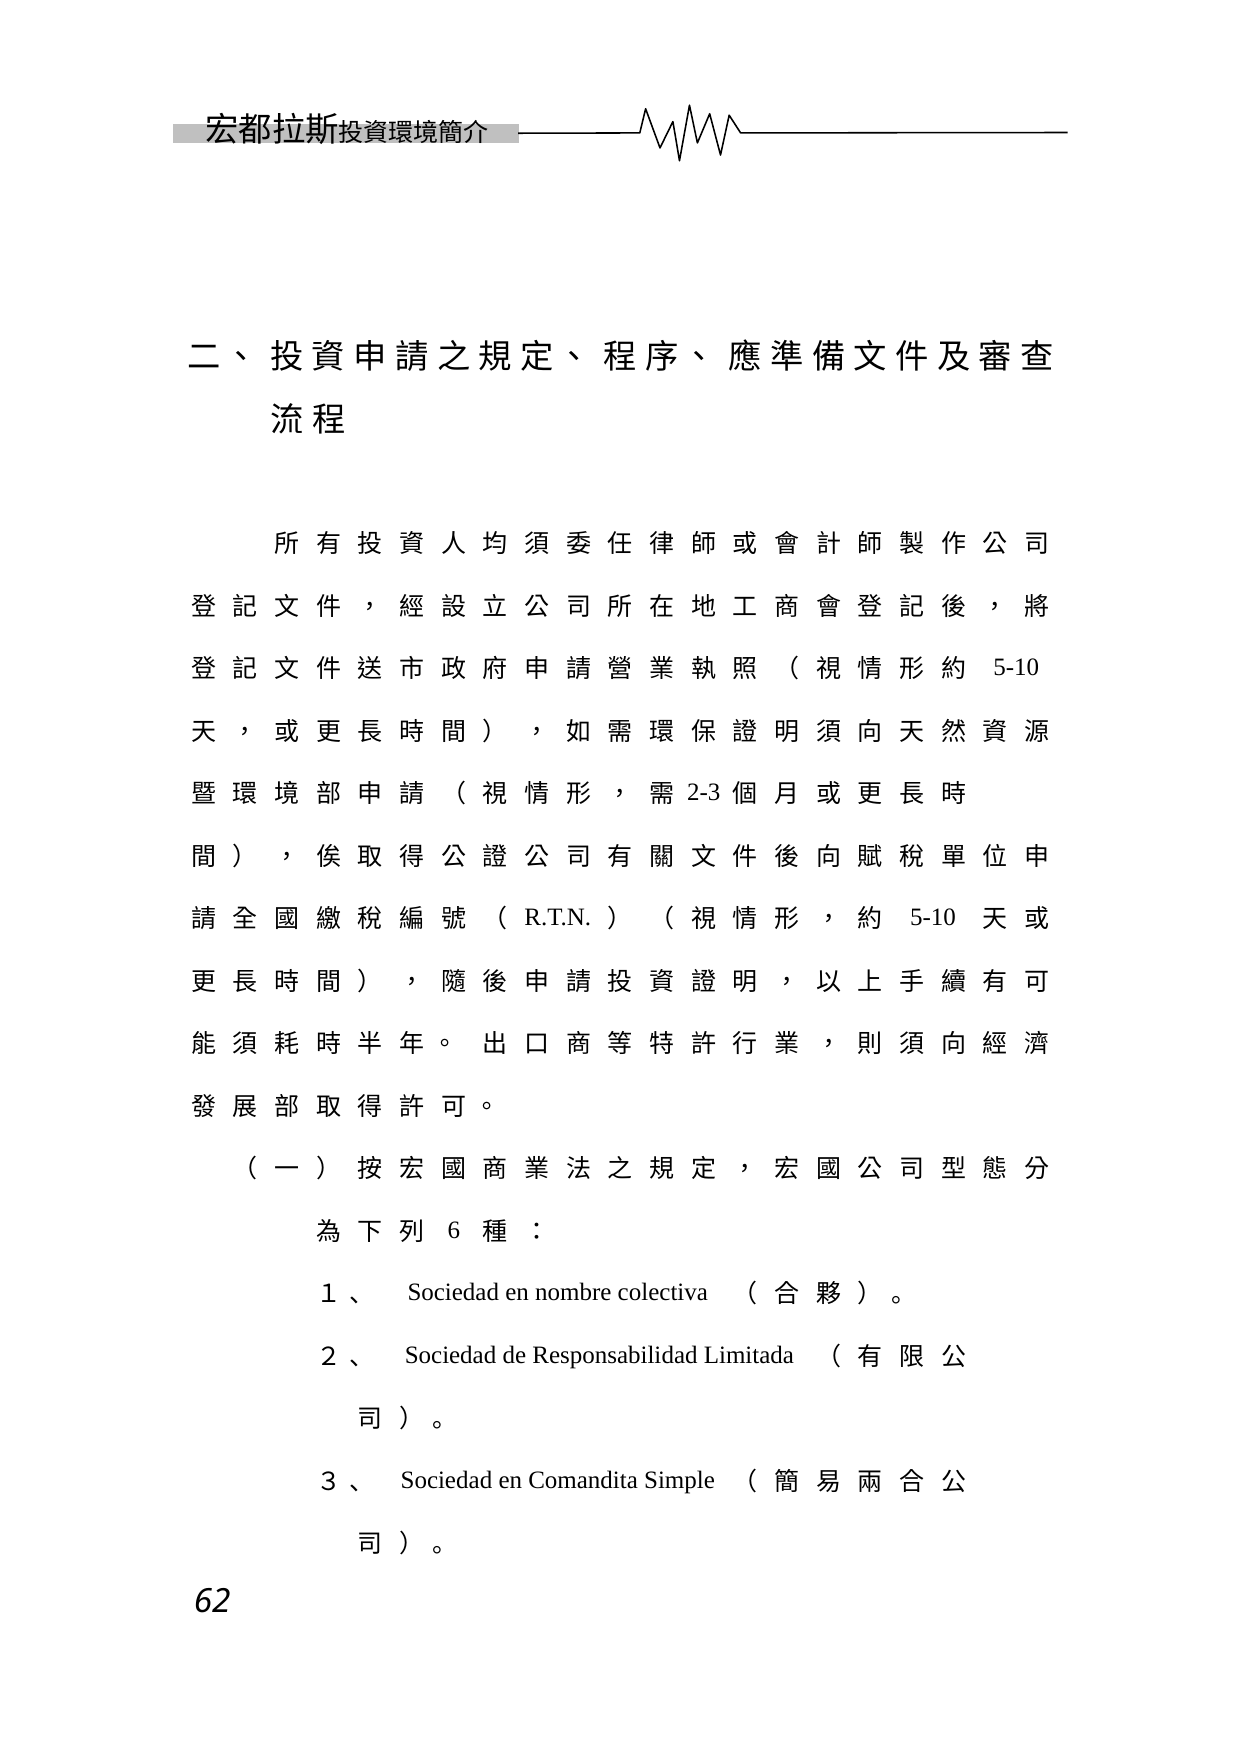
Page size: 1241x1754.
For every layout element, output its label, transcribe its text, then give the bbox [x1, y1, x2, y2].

text ３、Sociedad en Comandita Simple（簡易兩合公司）。 [281, 1438, 1058, 1563]
text １、Sociedad en nombre colectiva（合夥）。 [281, 1250, 1058, 1313]
text 二、投資申請之規定、程序、應準備文件及審查流程 [183, 313, 1058, 438]
text （一）按宏國商業法之規定，宏國公司型態分為下列6種： [207, 1125, 1058, 1250]
text ２、Sociedad de Responsabilidad Limitada（有限公司）。 [281, 1313, 1058, 1438]
text 所有投資人均須委任律師或會計師製作公司登記文件，經設立公司所在地工商會登記後，將登記文件送市政府申請營業執照（視情形約5-10天，或更長時間），如需環保證明須向天然資源暨環境部申請（視情形，需2-3個月或更長時間），俟取得公證公司有關文件後向賦稅單位申請全國繳稅編號（R.T.N.）（視情形，約5-10天或更長時間），隨後申請投資證明，以上手續有可能須耗時半年。出口商等特許行業，則須向經濟發展部取得許可。 [183, 500, 1058, 1125]
